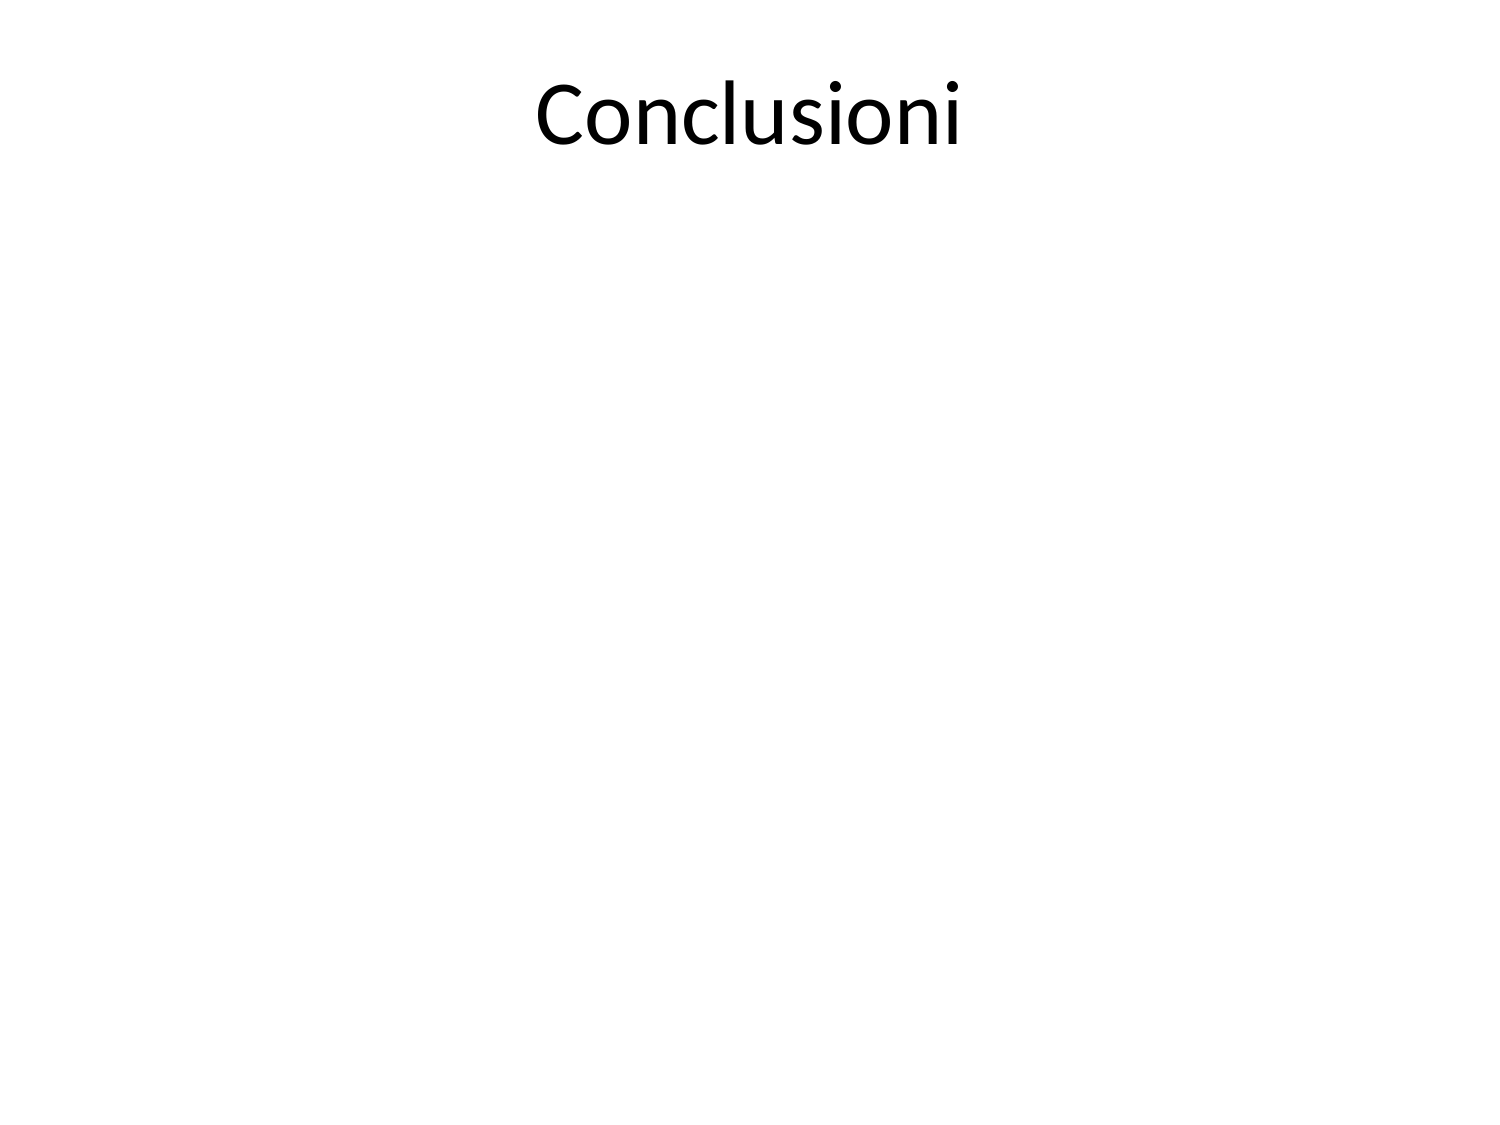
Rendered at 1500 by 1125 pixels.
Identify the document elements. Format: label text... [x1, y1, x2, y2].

title Conclusioni [75, 45, 1425, 233]
